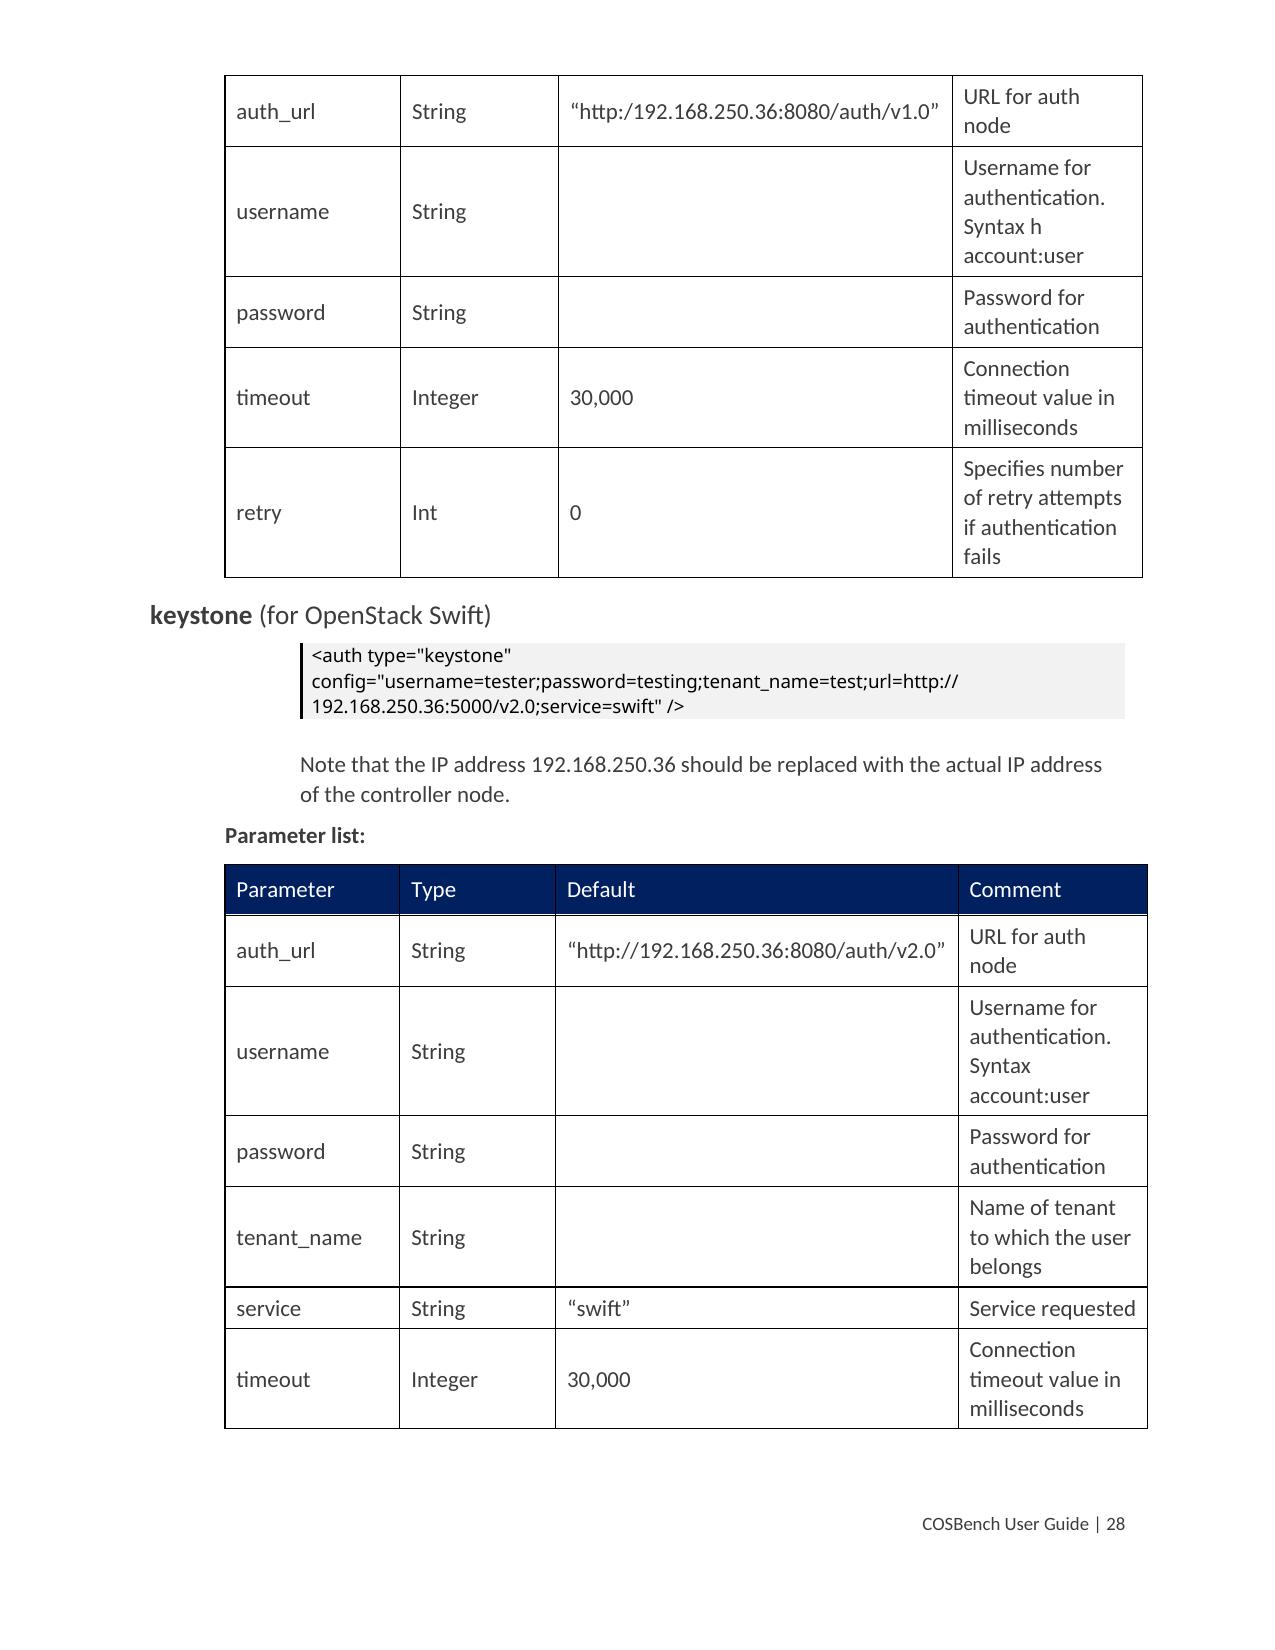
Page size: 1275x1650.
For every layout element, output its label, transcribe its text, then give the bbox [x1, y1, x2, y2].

table_header Parameter [226, 865, 399, 914]
table_cell auth_url [226, 76, 400, 146]
table_cell [556, 1116, 958, 1186]
table_header Comment [959, 865, 1147, 914]
table_cell “http:/192.168.250.36:8080/auth/v1.0” [559, 76, 952, 146]
table_cell Integer [400, 1329, 555, 1428]
table_cell String [401, 76, 558, 146]
table_cell username [226, 147, 400, 276]
table_cell Integer [401, 348, 558, 447]
table_cell timeout [226, 1329, 399, 1428]
table_cell service [226, 1288, 399, 1328]
table_cell Service requested [959, 1288, 1147, 1328]
table_cell String [401, 147, 558, 276]
table_cell “http://192.168.250.36:8080/auth/v2.0” [556, 916, 958, 986]
table_cell Password for authentication [959, 1116, 1147, 1186]
table_cell String [400, 1116, 555, 1186]
table_cell Specifies number of retry attempts if authentication fails [953, 448, 1142, 577]
table_header Type [400, 865, 555, 914]
table_cell Connection timeout value in milliseconds [953, 348, 1142, 447]
table_cell 30,000 [559, 348, 952, 447]
text Note that the IP address 192.168.250.36 should be replaced with the actual IP address of the controller node. [300, 750, 1125, 808]
table_cell Name of tenant to which the user belongs [959, 1187, 1147, 1286]
table_cell [559, 147, 952, 276]
table_cell Int [401, 448, 558, 577]
table_cell 30,000 [556, 1329, 958, 1428]
table_cell password [226, 1116, 399, 1186]
table_cell [559, 277, 952, 347]
table_cell String [400, 1288, 555, 1328]
table_cell 0 [559, 448, 952, 577]
text Parameter list: [225, 822, 1125, 850]
table_cell URL for auth node [959, 916, 1147, 986]
table_cell Username for authentication. Syntax account:user [959, 987, 1147, 1115]
table_cell username [226, 987, 399, 1115]
table_cell String [400, 987, 555, 1115]
table_header Default [556, 865, 958, 914]
table_cell String [400, 1187, 555, 1286]
table_cell URL for auth node [953, 76, 1142, 146]
table_cell auth_url [226, 916, 399, 986]
table_cell String [400, 916, 555, 986]
table_cell String [401, 277, 558, 347]
table_cell password [226, 277, 400, 347]
table_cell retry [226, 448, 400, 577]
text <auth type="keystone" config="username=tester;password=testing;tenant_name=test;url=http://192.168.250.36:5000/v2.0;service=swift" /> [303, 643, 1125, 719]
table_cell [556, 987, 958, 1115]
table_cell Password for authentication [953, 277, 1142, 347]
subtitle keystone (for OpenStack Swift) [150, 598, 1125, 631]
table_cell Username for authentication. Syntax h account:user [953, 147, 1142, 276]
table_cell tenant_name [226, 1187, 399, 1286]
table_cell “swift” [556, 1288, 958, 1328]
table_cell timeout [226, 348, 400, 447]
table_cell Connection timeout value in milliseconds [959, 1329, 1147, 1428]
table_cell [556, 1187, 958, 1286]
